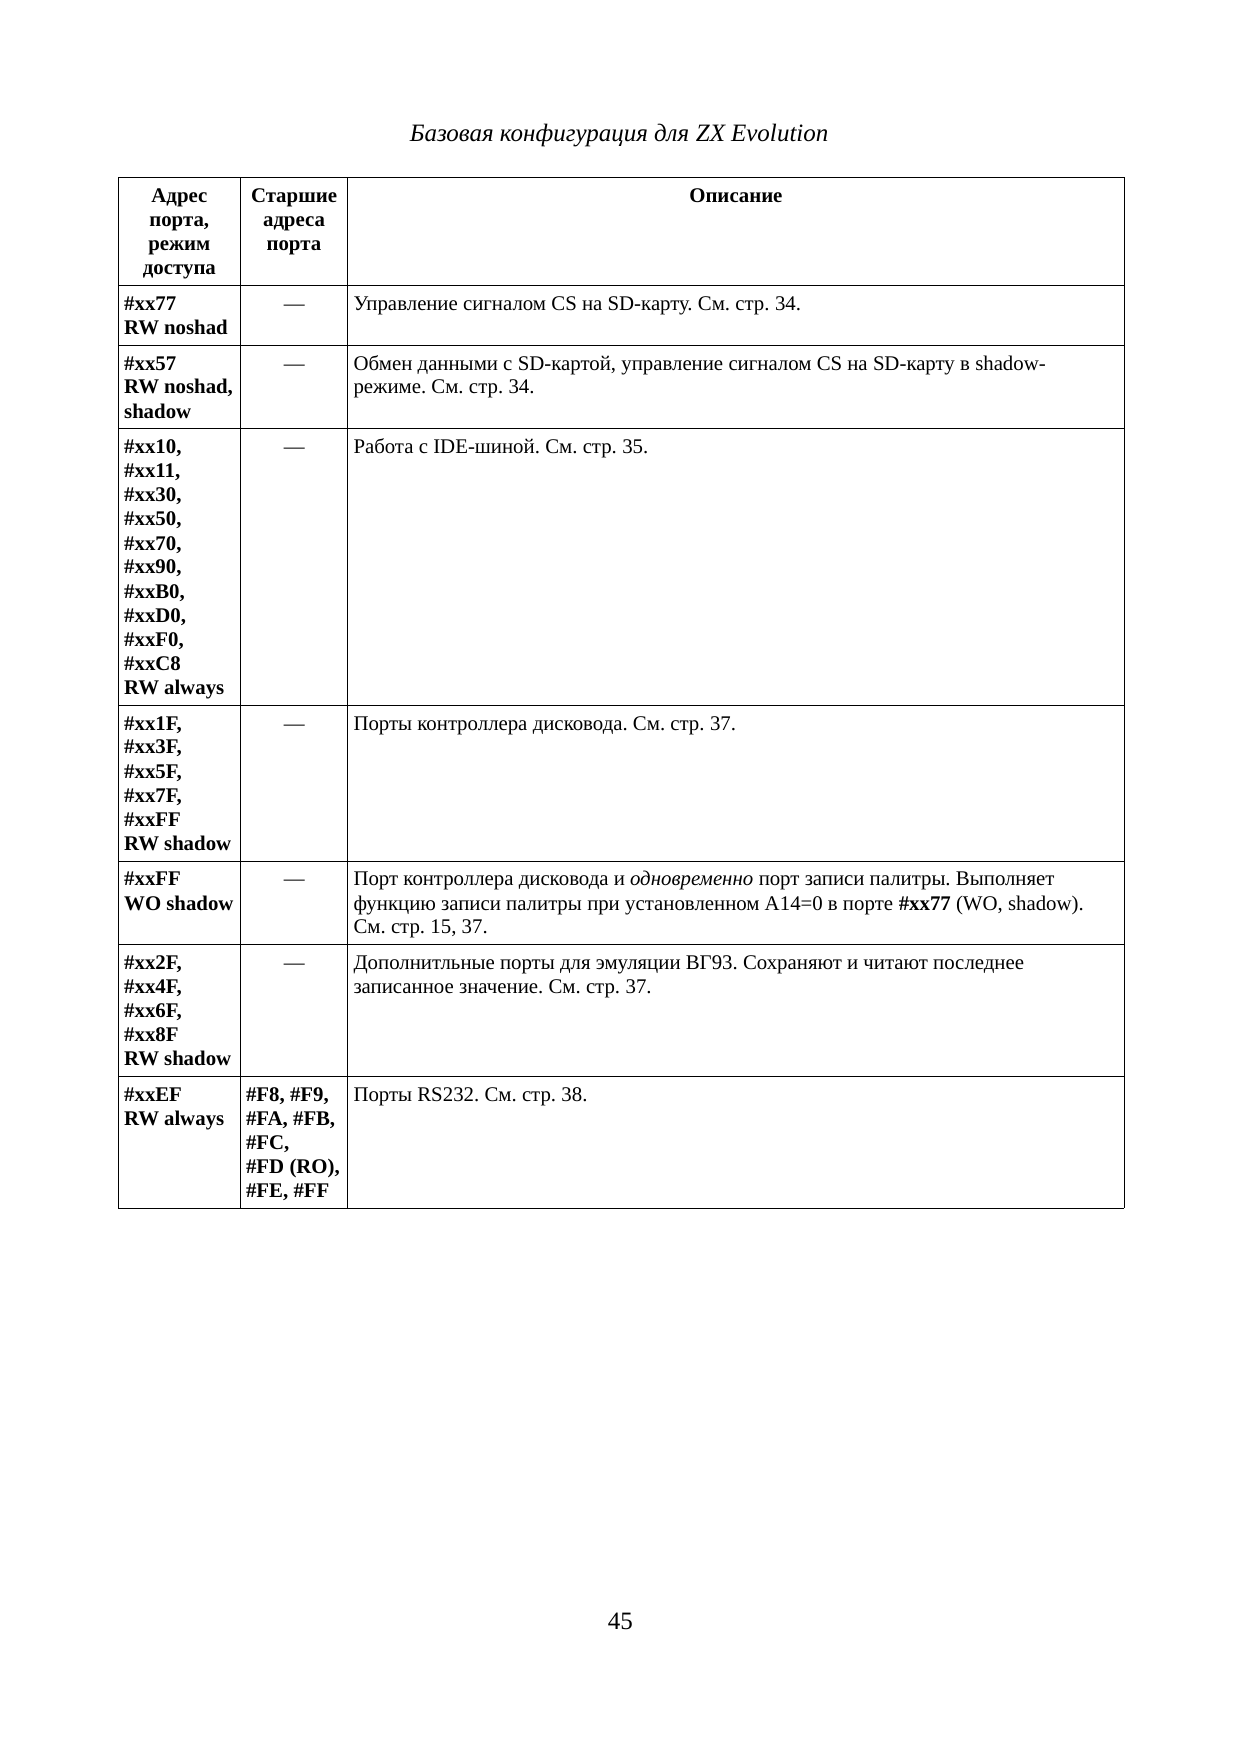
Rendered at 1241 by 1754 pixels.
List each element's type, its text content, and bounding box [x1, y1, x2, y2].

table_header Старшие адреса порта [241, 178, 347, 285]
table_cell Порты RS232. См. стр. 38. [348, 1077, 1124, 1208]
table_cell #xx57 RW noshad, shadow [119, 346, 240, 428]
table_cell ― [241, 862, 347, 944]
table_cell ― [241, 429, 347, 704]
table_cell #xxFF WO shadow [119, 862, 240, 944]
table_cell #xx10, #xx11, #xx30, #xx50, #xx70, #xx90, #xxB0, #xxD0, #xxF0, #xxC8 RW always [119, 429, 240, 704]
table_cell Дополнитльные порты для эмуляции ВГ93. Сохраняют и читают последнее записанное значение. См. стр. 37. [348, 945, 1124, 1076]
table_cell Работа с IDE-шиной. См. стр. 35. [348, 429, 1124, 704]
table_cell Порт контроллера дисковода и одновременно порт записи палитры. Выполняет функцию записи палитры при установленном A14=0 в порте #xx77 (WO, shadow). См. стр. 15, 37. [348, 862, 1124, 944]
table_cell Обмен данными с SD-картой, управление сигналом CS на SD-карту в shadow-режиме. См. стр. 34. [348, 346, 1124, 428]
table_cell Порты контроллера дисковода. См. стр. 37. [348, 706, 1124, 861]
table_header Описание [348, 178, 1124, 285]
table_cell #xx2F, #xx4F, #xx6F, #xx8F RW shadow [119, 945, 240, 1076]
table_cell ― [241, 346, 347, 428]
table_cell #xx77 RW noshad [119, 286, 240, 344]
table_cell ― [241, 286, 347, 344]
table_cell #F8, #F9, #FA, #FB, #FC, #FD (RO), #FE, #FF [241, 1077, 347, 1208]
table_cell #xxEF RW always [119, 1077, 240, 1208]
table_cell ― [241, 706, 347, 861]
table_cell ― [241, 945, 347, 1076]
table_cell #xx1F, #xx3F, #xx5F, #xx7F, #xxFF RW shadow [119, 706, 240, 861]
table_cell Управление сигналом CS на SD-карту. См. стр. 34. [348, 286, 1124, 344]
table_header Адрес порта, режим доступа [119, 178, 240, 285]
